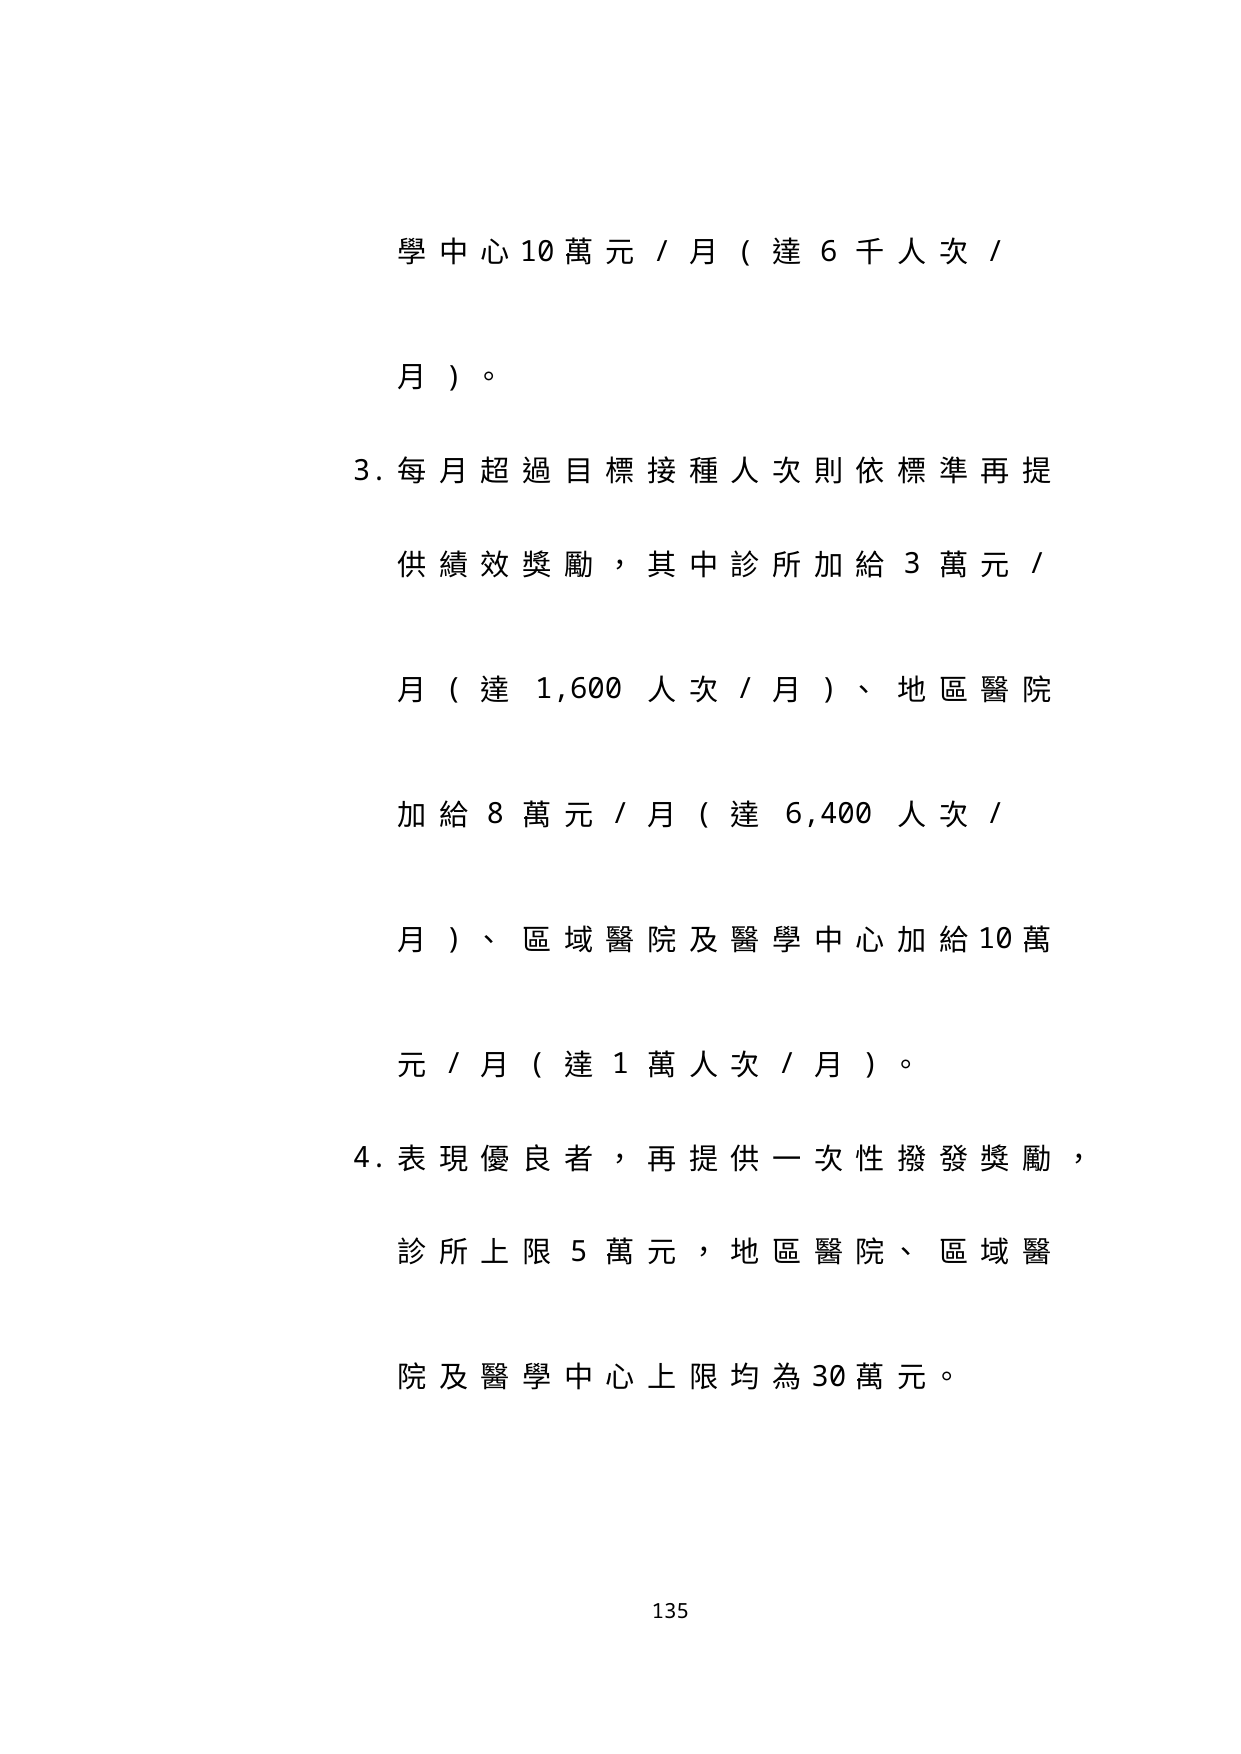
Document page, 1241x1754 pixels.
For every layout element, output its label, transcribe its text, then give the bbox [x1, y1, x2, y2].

text 4.表現優良者，再提供一次性撥發獎勵，診所上限5萬元，地區醫院、區域醫院及醫學中心上限均為30萬元。 [330, 1115, 1058, 1427]
text 3.每月超過目標接種人次則依標準再提供績效獎勵，其中診所加給3萬元/月(達1,600人次/月)、地區醫院加給8萬元/月(達6,400人次/月)、區域醫院及醫學中心加給10萬元/月(達1萬人次/月)。 [330, 427, 1058, 1115]
text 學中心10萬元/月(達6千人次/月)。 [330, 177, 1058, 427]
